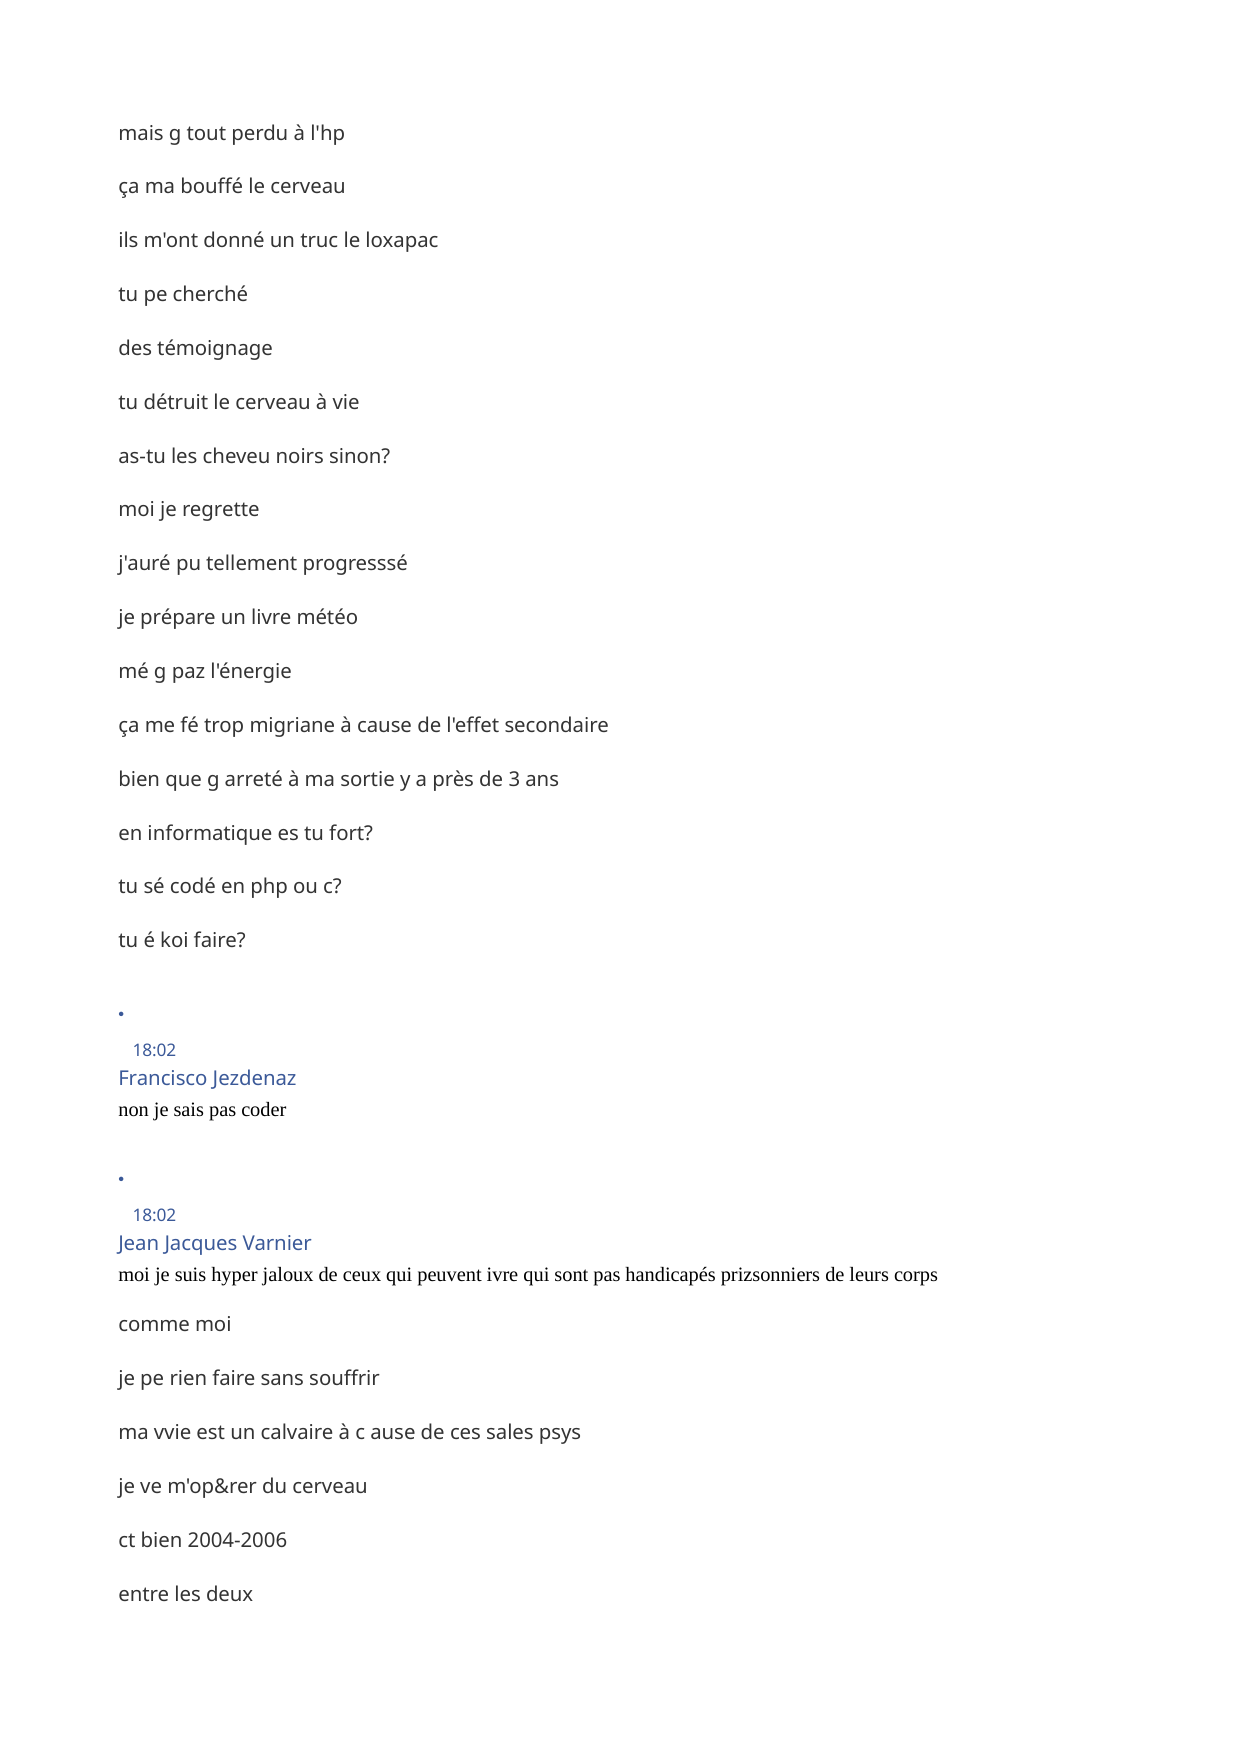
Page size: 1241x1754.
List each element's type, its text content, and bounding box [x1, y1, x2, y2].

list tu sé codé en php ou c? [118, 872, 1044, 900]
list mais g tout perdu à l'hp [118, 118, 1044, 146]
list ma vvie est un calvaire à c ause de ces sales psys [118, 1418, 1044, 1445]
list moi je suis hyper jaloux de ceux qui peuvent ivre qui sont pas handicapés prizsonniers de leurs corps [118, 1262, 1044, 1286]
list entre les deux [118, 1579, 1044, 1607]
list tu é koi faire? [118, 926, 1044, 954]
list ça me fé trop migriane à cause de l'effet secondaire [118, 711, 1044, 738]
list mé g paz l'énergie [118, 657, 1044, 684]
list je prépare un livre météo [118, 603, 1044, 631]
list je ve m'op&rer du cerveau [118, 1472, 1044, 1499]
list des témoignage [118, 333, 1044, 361]
list j'auré pu tellement progresssé [118, 549, 1044, 577]
list je pe rien faire sans souffrir [118, 1364, 1044, 1392]
list non je sais pas coder [118, 1097, 1044, 1120]
list bien que g arreté à ma sortie y a près de 3 ans [118, 764, 1044, 792]
list ct bien 2004-2006 [118, 1525, 1044, 1553]
list comme moi [118, 1310, 1044, 1338]
list as-tu les cheveu noirs sinon? [118, 441, 1044, 469]
list tu pe cherché [118, 280, 1044, 307]
list tu détruit le cerveau à vie [118, 387, 1044, 415]
list ça ma bouffé le cerveau [118, 172, 1044, 200]
list 18:02 [118, 1201, 1114, 1227]
list en informatique es tu fort? [118, 818, 1044, 846]
list 18:02 [118, 1036, 1114, 1062]
list Francisco Jezdenaz [118, 1063, 1122, 1091]
list Jean Jacques Varnier [118, 1228, 1122, 1256]
list moi je regrette [118, 495, 1044, 523]
list ils m'ont donné un truc le loxapac [118, 226, 1044, 253]
